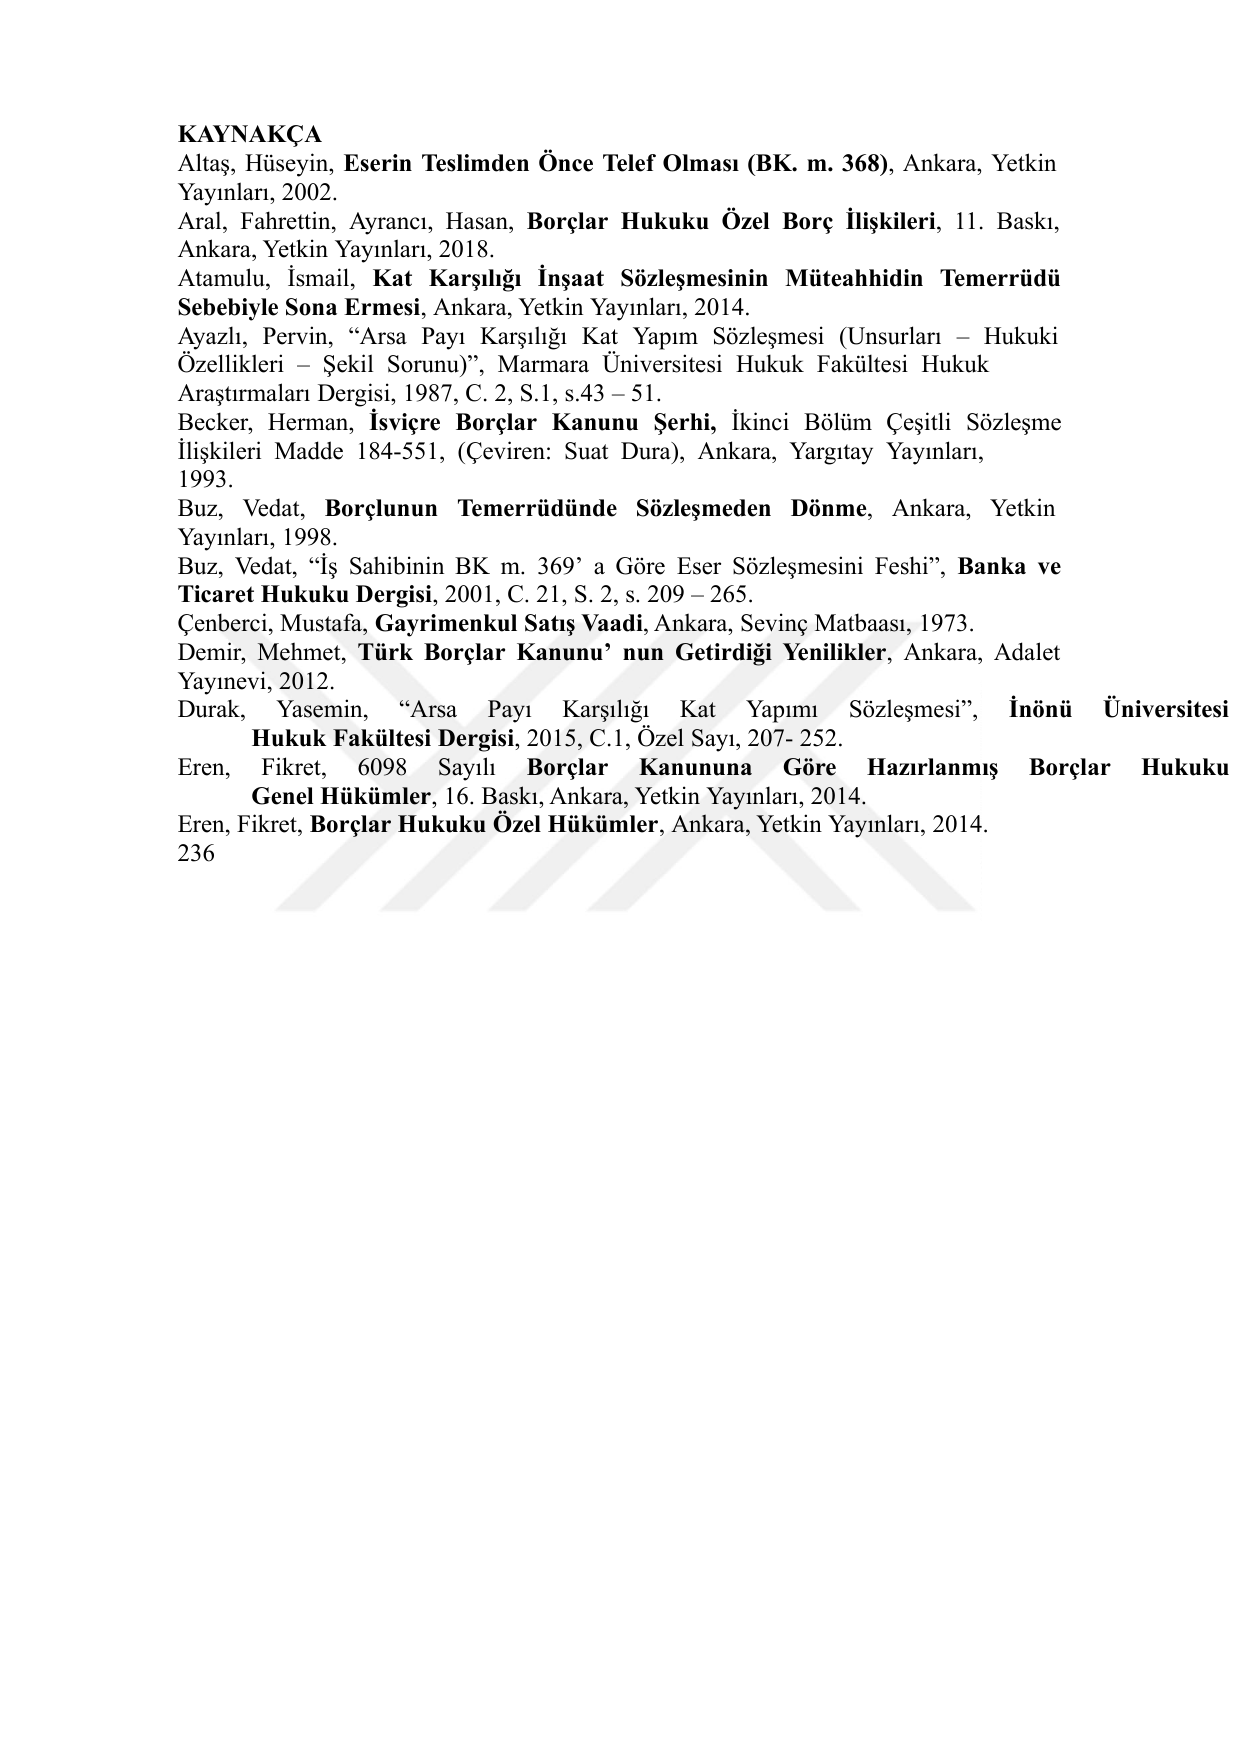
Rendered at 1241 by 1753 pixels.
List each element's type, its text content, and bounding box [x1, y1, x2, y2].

text 236 [177, 838, 1230, 867]
text Buz, Vedat, “İş Sahibinin BK m. 369’ a Göre Eser Sözleşmesini Feshi”, Banka ve [177, 551, 1230, 579]
text Çenberci, Mustafa, Gayrimenkul Satış Vaadi, Ankara, Sevinç Matbaası, 1973. [177, 608, 1230, 637]
text Ticaret Hukuku Dergisi, 2001, C. 21, S. 2, s. 209 – 265. [177, 579, 1230, 608]
text Sebebiyle Sona Ermesi, Ankara, Yetkin Yayınları, 2014. [177, 292, 1230, 321]
text Yayınları, 2002. [177, 177, 1230, 206]
text Aral, Fahrettin, Ayrancı, Hasan, Borçlar Hukuku Özel Borç İlişkileri, 11. Baskı, [177, 206, 1230, 234]
text Atamulu, İsmail, Kat Karşılığı İnşaat Sözleşmesinin Müteahhidin Temerrüdü [177, 263, 1230, 292]
text Yayınevi, 2012. [177, 666, 1230, 694]
text Becker, Herman, İsviçre Borçlar Kanunu Şerhi, İkinci Bölüm Çeşitli Sözleşme [177, 407, 1230, 436]
text Eren, Fikret, Borçlar Hukuku Özel Hükümler, Ankara, Yetkin Yayınları, 2014. [177, 809, 1230, 838]
text KAYNAKÇA [177, 119, 1230, 148]
text 1993. [177, 464, 1230, 493]
text Eren, Fikret, 6098 Sayılı Borçlar Kanununa Göre Hazırlanmış Borçlar Hukuku Genel Hükümler, 16. Baskı, Ankara, Yetkin Yayınları, 2014. [177, 752, 1230, 809]
text Araştırmaları Dergisi, 1987, C. 2, S.1, s.43 – 51. [177, 378, 1230, 407]
text Ankara, Yetkin Yayınları, 2018. [177, 234, 1230, 263]
text İlişkileri Madde 184-551, (Çeviren: Suat Dura), Ankara, Yargıtay Yayınları, [177, 436, 1230, 464]
text Özellikleri – Şekil Sorunu)”, Marmara Üniversitesi Hukuk Fakültesi Hukuk [177, 349, 1230, 378]
text Altaş, Hüseyin, Eserin Teslimden Önce Telef Olması (BK. m. 368), Ankara, Yetkin [177, 148, 1230, 177]
text Durak, Yasemin, “Arsa Payı Karşılığı Kat Yapımı Sözleşmesi”, İnönü Üniversitesi Hukuk Fakültesi Dergisi, 2015, C.1, Özel Sayı, 207- 252. [177, 694, 1230, 752]
text Yayınları, 1998. [177, 522, 1230, 551]
picture [206, 612, 982, 921]
text Buz, Vedat, Borçlunun Temerrüdünde Sözleşmeden Dönme, Ankara, Yetkin [177, 493, 1230, 522]
text Ayazlı, Pervin, “Arsa Payı Karşılığı Kat Yapım Sözleşmesi (Unsurları – Hukuki [177, 321, 1230, 349]
text Demir, Mehmet, Türk Borçlar Kanunu’ nun Getirdiği Yenilikler, Ankara, Adalet [177, 637, 1230, 666]
